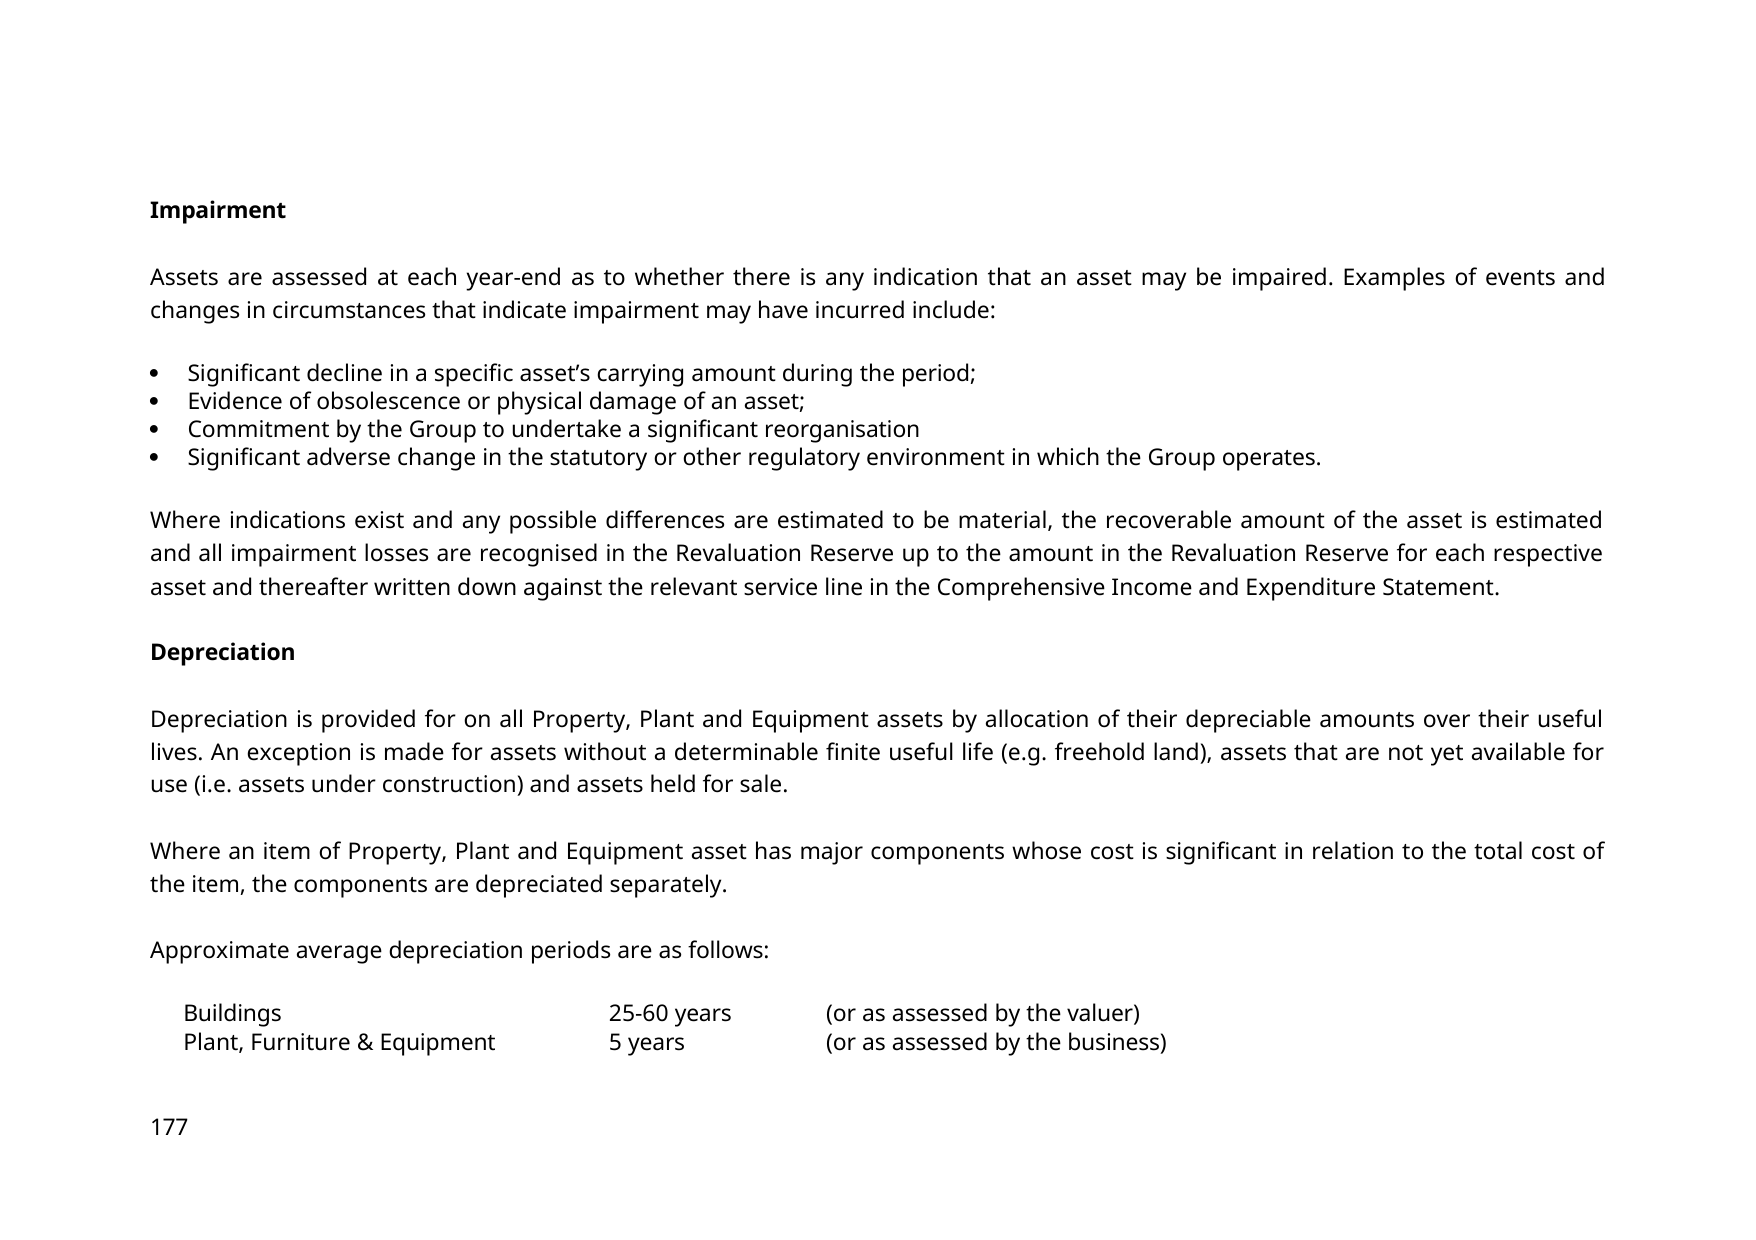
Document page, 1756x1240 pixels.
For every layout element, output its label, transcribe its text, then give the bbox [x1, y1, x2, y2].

subtitle Impairment [150, 194, 1726, 225]
text Where an item of Property, Plant and Equipment asset has major components whose cost is significant in relation to the total cost of the item, the components are depreciated separately. [150, 835, 1606, 899]
text Depreciation is provided for on all Property, Plant and Equipment assets by allocation of their depreciable amounts over their useful lives. An exception is made for assets without a determinable finite useful life (e.g. freehold land), assets that are not yet available for use (i.e. assets under construction) and assets held for sale. [150, 703, 1606, 799]
table_header 25-60 years [585, 1000, 787, 1029]
list Significant adverse change in the statutory or other regulatory environment in which the Group operates. [150, 443, 1726, 471]
table_cell Plant, Furniture & Equipment [183, 1029, 585, 1058]
list Commitment by the Group to undertake a significant reorganisation [150, 415, 1726, 443]
table_header Buildings [183, 1000, 585, 1029]
subtitle Depreciation [150, 636, 1726, 668]
list Significant decline in a specific asset’s carrying amount during the period; [150, 359, 1726, 387]
table_cell (or as assessed by the business) [787, 1029, 1325, 1058]
list Evidence of obsolescence or physical damage of an asset; [150, 387, 1726, 415]
text Assets are assessed at each year-end as to whether there is any indication that an asset may be impaired. Examples of events and changes in circumstances that indicate impairment may have incurred include: [150, 260, 1606, 325]
table_header (or as assessed by the valuer) [787, 1000, 1325, 1029]
text Approximate average depreciation periods are as follows: [150, 934, 1726, 965]
text Where indications exist and any possible differences are estimated to be material, the recoverable amount of the asset is estimated and all impairment losses are recognised in the Revaluation Reserve up to the amount in the Revaluation Reserve for each respective asset and thereafter written down against the relevant service line in the Comprehensive Income and Expenditure Statement. [150, 504, 1606, 602]
table_cell 5 years [585, 1029, 787, 1058]
